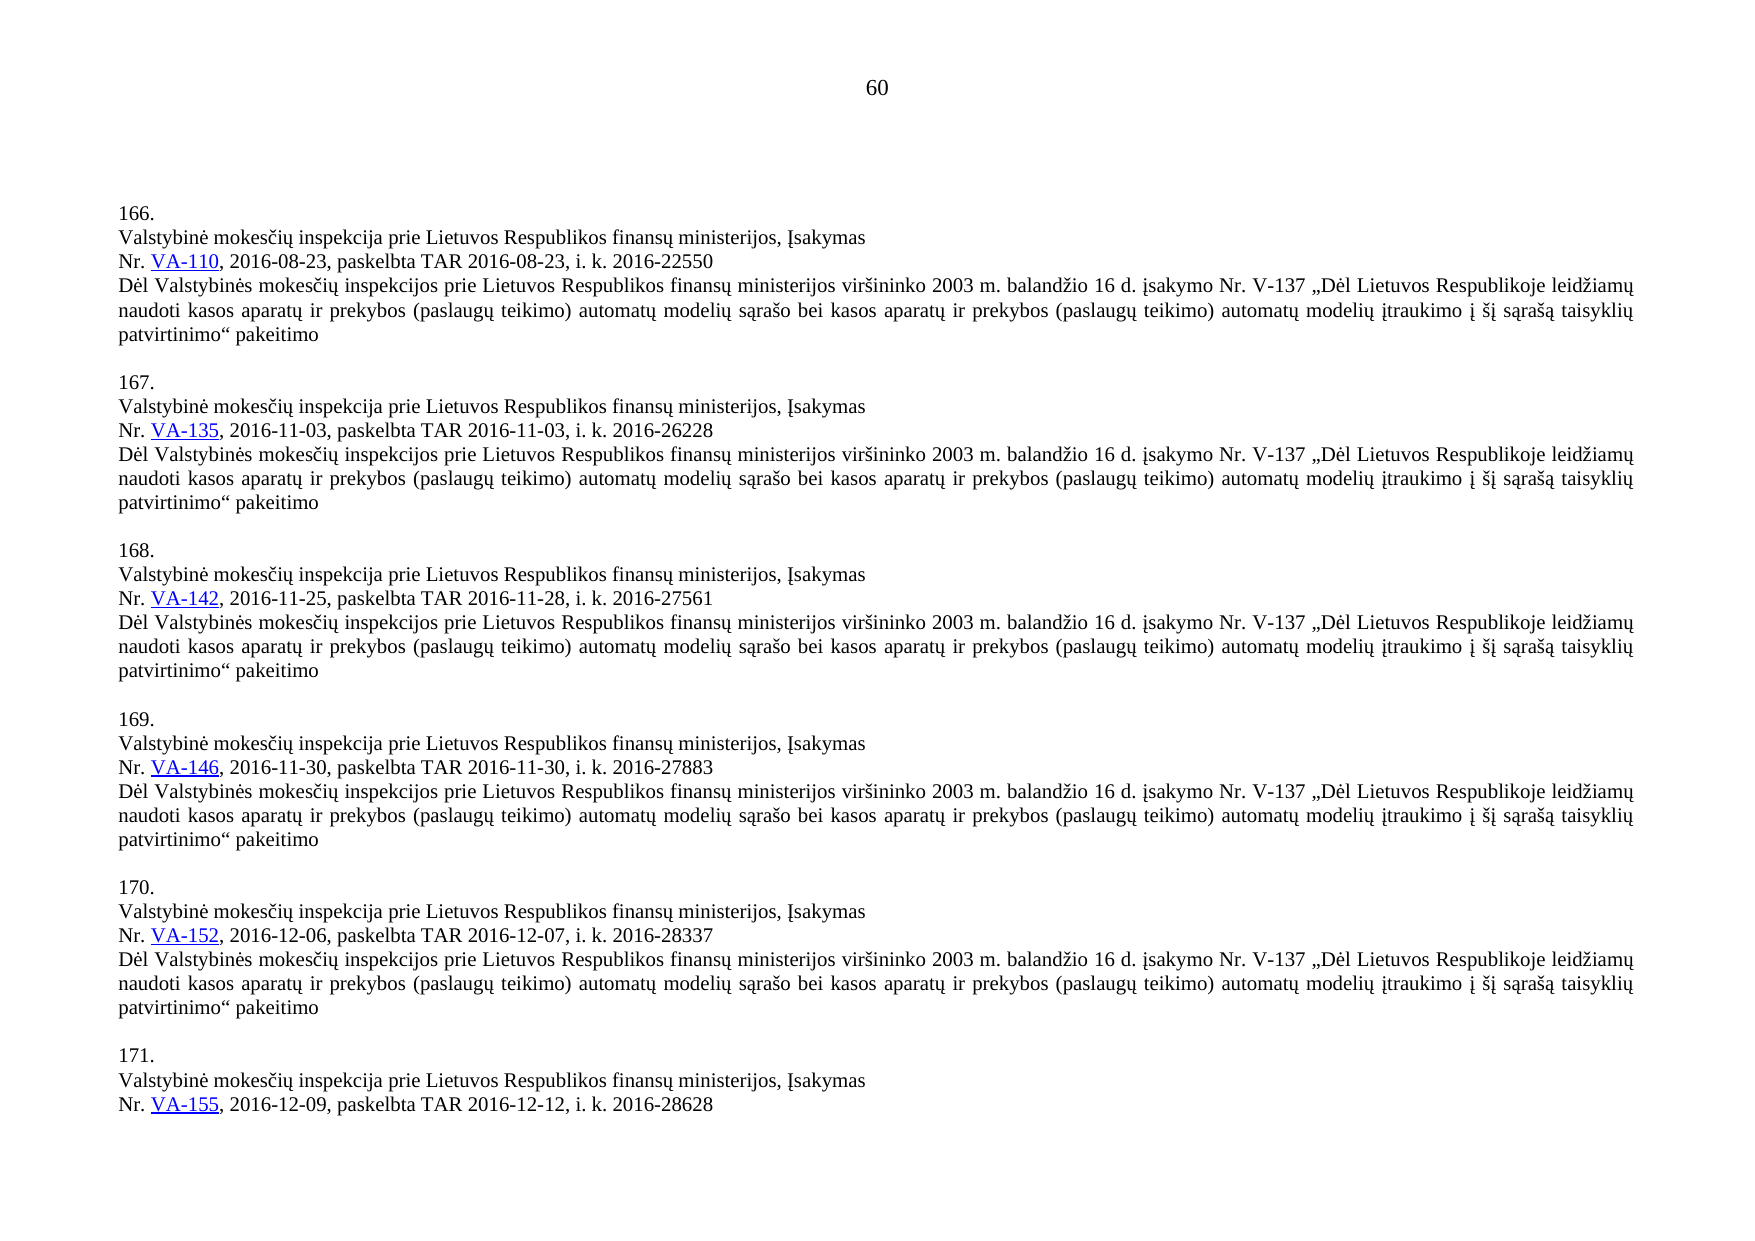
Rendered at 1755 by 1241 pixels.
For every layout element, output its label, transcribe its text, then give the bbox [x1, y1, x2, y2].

text Dėl Valstybinės mokesčių inspekcijos prie Lietuvos Respublikos finansų ministerijos viršininko 2003 m. balandžio 16 d. įsakymo Nr. V-137 „Dėl Lietuvos Respublikoje leidžiamų naudoti kasos aparatų ir prekybos (paslaugų teikimo) automatų modelių sąrašo bei kasos aparatų ir prekybos (paslaugų teikimo) automatų modelių įtraukimo į šį sąrašą taisyklių patvirtinimo“ pakeitimo [118, 610, 1636, 682]
text 166. [118, 201, 1636, 225]
text Nr. VA-155, 2016-12-09, paskelbta TAR 2016-12-12, i. k. 2016-28628 [118, 1092, 1636, 1116]
text 167. [118, 370, 1636, 394]
text Nr. VA-146, 2016-11-30, paskelbta TAR 2016-11-30, i. k. 2016-27883 [118, 755, 1636, 779]
text Dėl Valstybinės mokesčių inspekcijos prie Lietuvos Respublikos finansų ministerijos viršininko 2003 m. balandžio 16 d. įsakymo Nr. V-137 „Dėl Lietuvos Respublikoje leidžiamų naudoti kasos aparatų ir prekybos (paslaugų teikimo) automatų modelių sąrašo bei kasos aparatų ir prekybos (paslaugų teikimo) automatų modelių įtraukimo į šį sąrašą taisyklių patvirtinimo“ pakeitimo [118, 273, 1636, 346]
text 171. [118, 1043, 1636, 1067]
text 169. [118, 707, 1636, 731]
text Dėl Valstybinės mokesčių inspekcijos prie Lietuvos Respublikos finansų ministerijos viršininko 2003 m. balandžio 16 d. įsakymo Nr. V-137 „Dėl Lietuvos Respublikoje leidžiamų naudoti kasos aparatų ir prekybos (paslaugų teikimo) automatų modelių sąrašo bei kasos aparatų ir prekybos (paslaugų teikimo) automatų modelių įtraukimo į šį sąrašą taisyklių patvirtinimo“ pakeitimo [118, 779, 1636, 851]
text Valstybinė mokesčių inspekcija prie Lietuvos Respublikos finansų ministerijos, Įsakymas [118, 731, 1636, 755]
text 168. [118, 538, 1636, 562]
text Nr. VA-152, 2016-12-06, paskelbta TAR 2016-12-07, i. k. 2016-28337 [118, 923, 1636, 947]
text Nr. VA-110, 2016-08-23, paskelbta TAR 2016-08-23, i. k. 2016-22550 [118, 249, 1636, 273]
text Nr. VA-142, 2016-11-25, paskelbta TAR 2016-11-28, i. k. 2016-27561 [118, 586, 1636, 610]
text Valstybinė mokesčių inspekcija prie Lietuvos Respublikos finansų ministerijos, Įsakymas [118, 562, 1636, 586]
text Dėl Valstybinės mokesčių inspekcijos prie Lietuvos Respublikos finansų ministerijos viršininko 2003 m. balandžio 16 d. įsakymo Nr. V-137 „Dėl Lietuvos Respublikoje leidžiamų naudoti kasos aparatų ir prekybos (paslaugų teikimo) automatų modelių sąrašo bei kasos aparatų ir prekybos (paslaugų teikimo) automatų modelių įtraukimo į šį sąrašą taisyklių patvirtinimo“ pakeitimo [118, 442, 1636, 514]
text Valstybinė mokesčių inspekcija prie Lietuvos Respublikos finansų ministerijos, Įsakymas [118, 225, 1636, 249]
text Valstybinė mokesčių inspekcija prie Lietuvos Respublikos finansų ministerijos, Įsakymas [118, 394, 1636, 418]
text 170. [118, 875, 1636, 899]
text Valstybinė mokesčių inspekcija prie Lietuvos Respublikos finansų ministerijos, Įsakymas [118, 1067, 1636, 1092]
text Dėl Valstybinės mokesčių inspekcijos prie Lietuvos Respublikos finansų ministerijos viršininko 2003 m. balandžio 16 d. įsakymo Nr. V-137 „Dėl Lietuvos Respublikoje leidžiamų naudoti kasos aparatų ir prekybos (paslaugų teikimo) automatų modelių sąrašo bei kasos aparatų ir prekybos (paslaugų teikimo) automatų modelių įtraukimo į šį sąrašą taisyklių patvirtinimo“ pakeitimo [118, 947, 1636, 1019]
text Valstybinė mokesčių inspekcija prie Lietuvos Respublikos finansų ministerijos, Įsakymas [118, 899, 1636, 923]
text Nr. VA-135, 2016-11-03, paskelbta TAR 2016-11-03, i. k. 2016-26228 [118, 418, 1636, 442]
